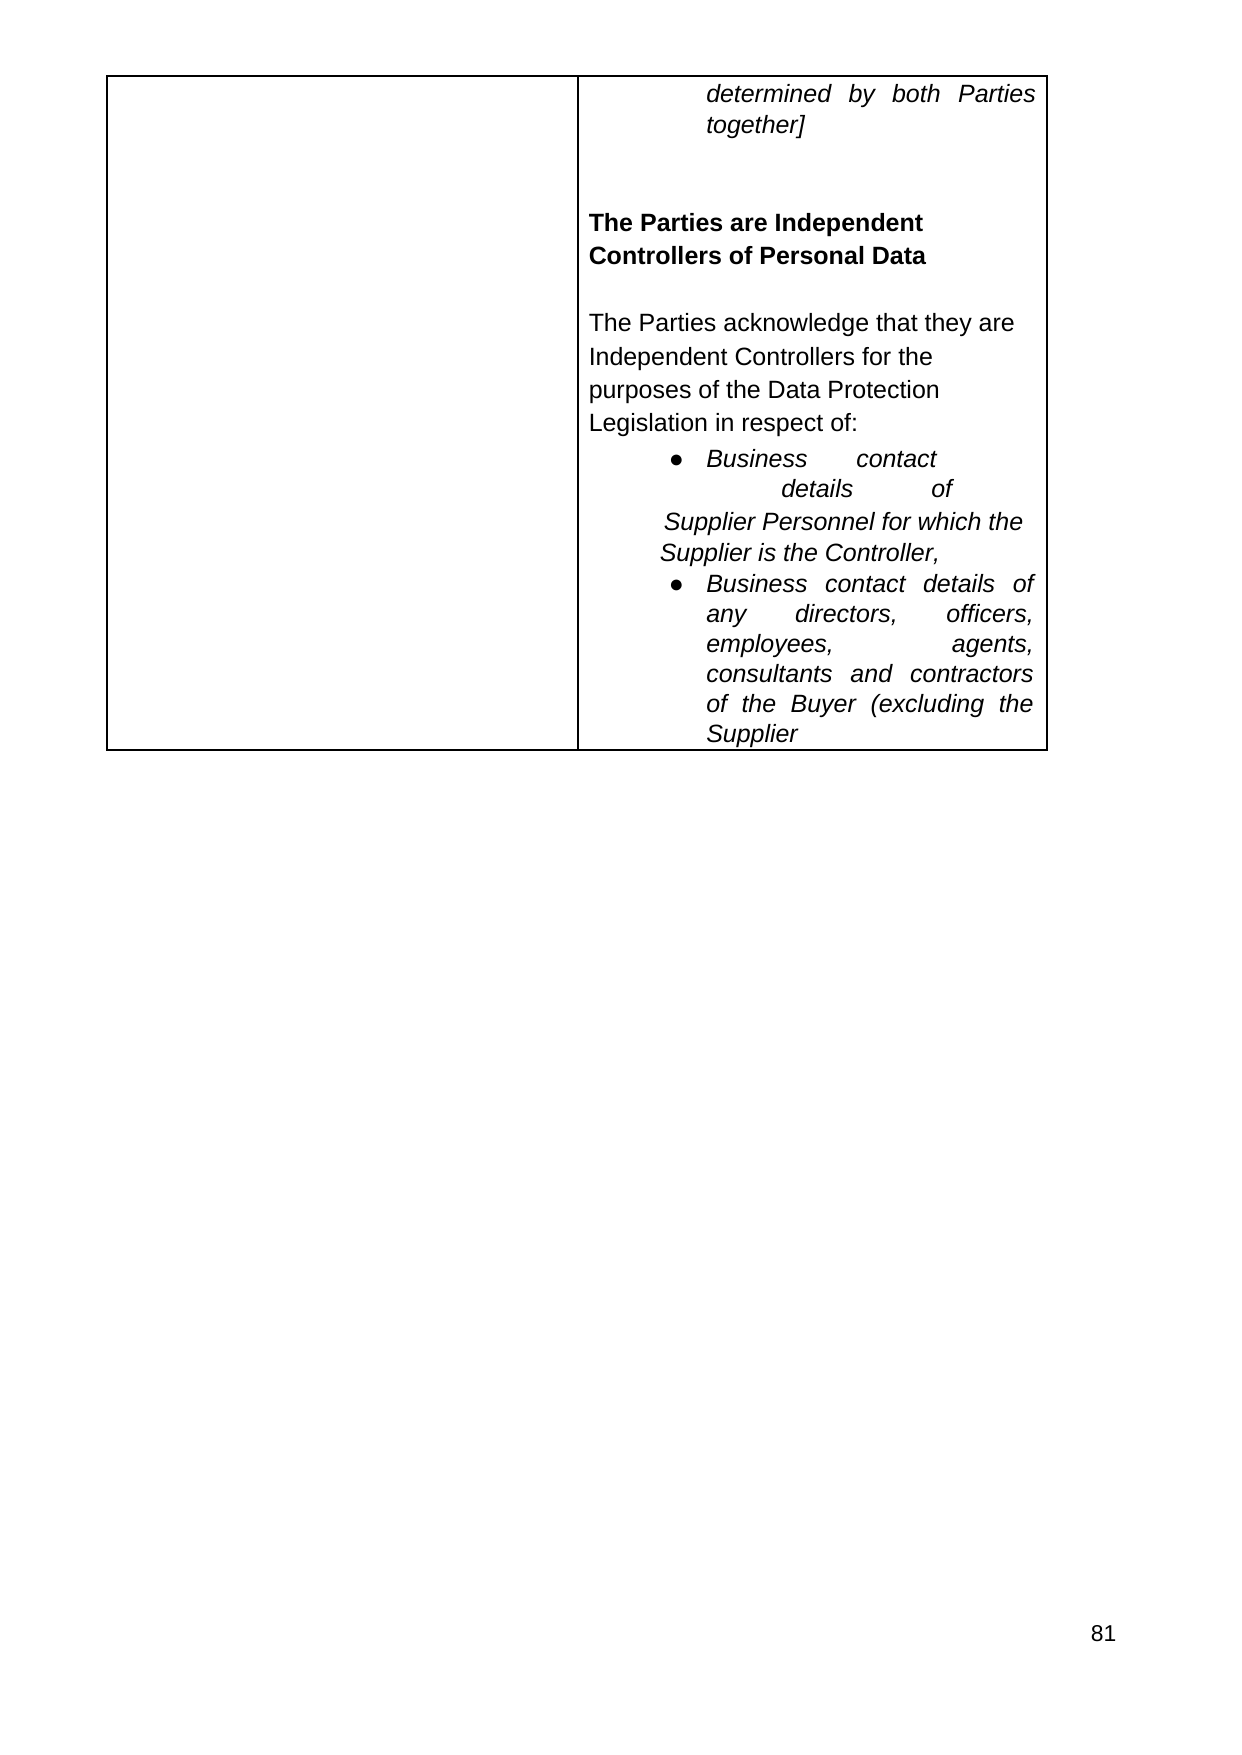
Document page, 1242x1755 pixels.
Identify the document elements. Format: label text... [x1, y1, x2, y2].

table_header determined by both Parties together] The Parties are Independent Controllers of Personal Data The Parties acknowledge that they are Independent Controllers for the purposes of the Data Protection Legislation in respect of: Business contact details of Supplier Personnel for which the Supplier is the Controller, Business contact details of any directors, officers, employees, agents, consultants and contractors of the Buyer (excluding the Supplier [579, 77, 1046, 748]
table_header [108, 77, 577, 748]
